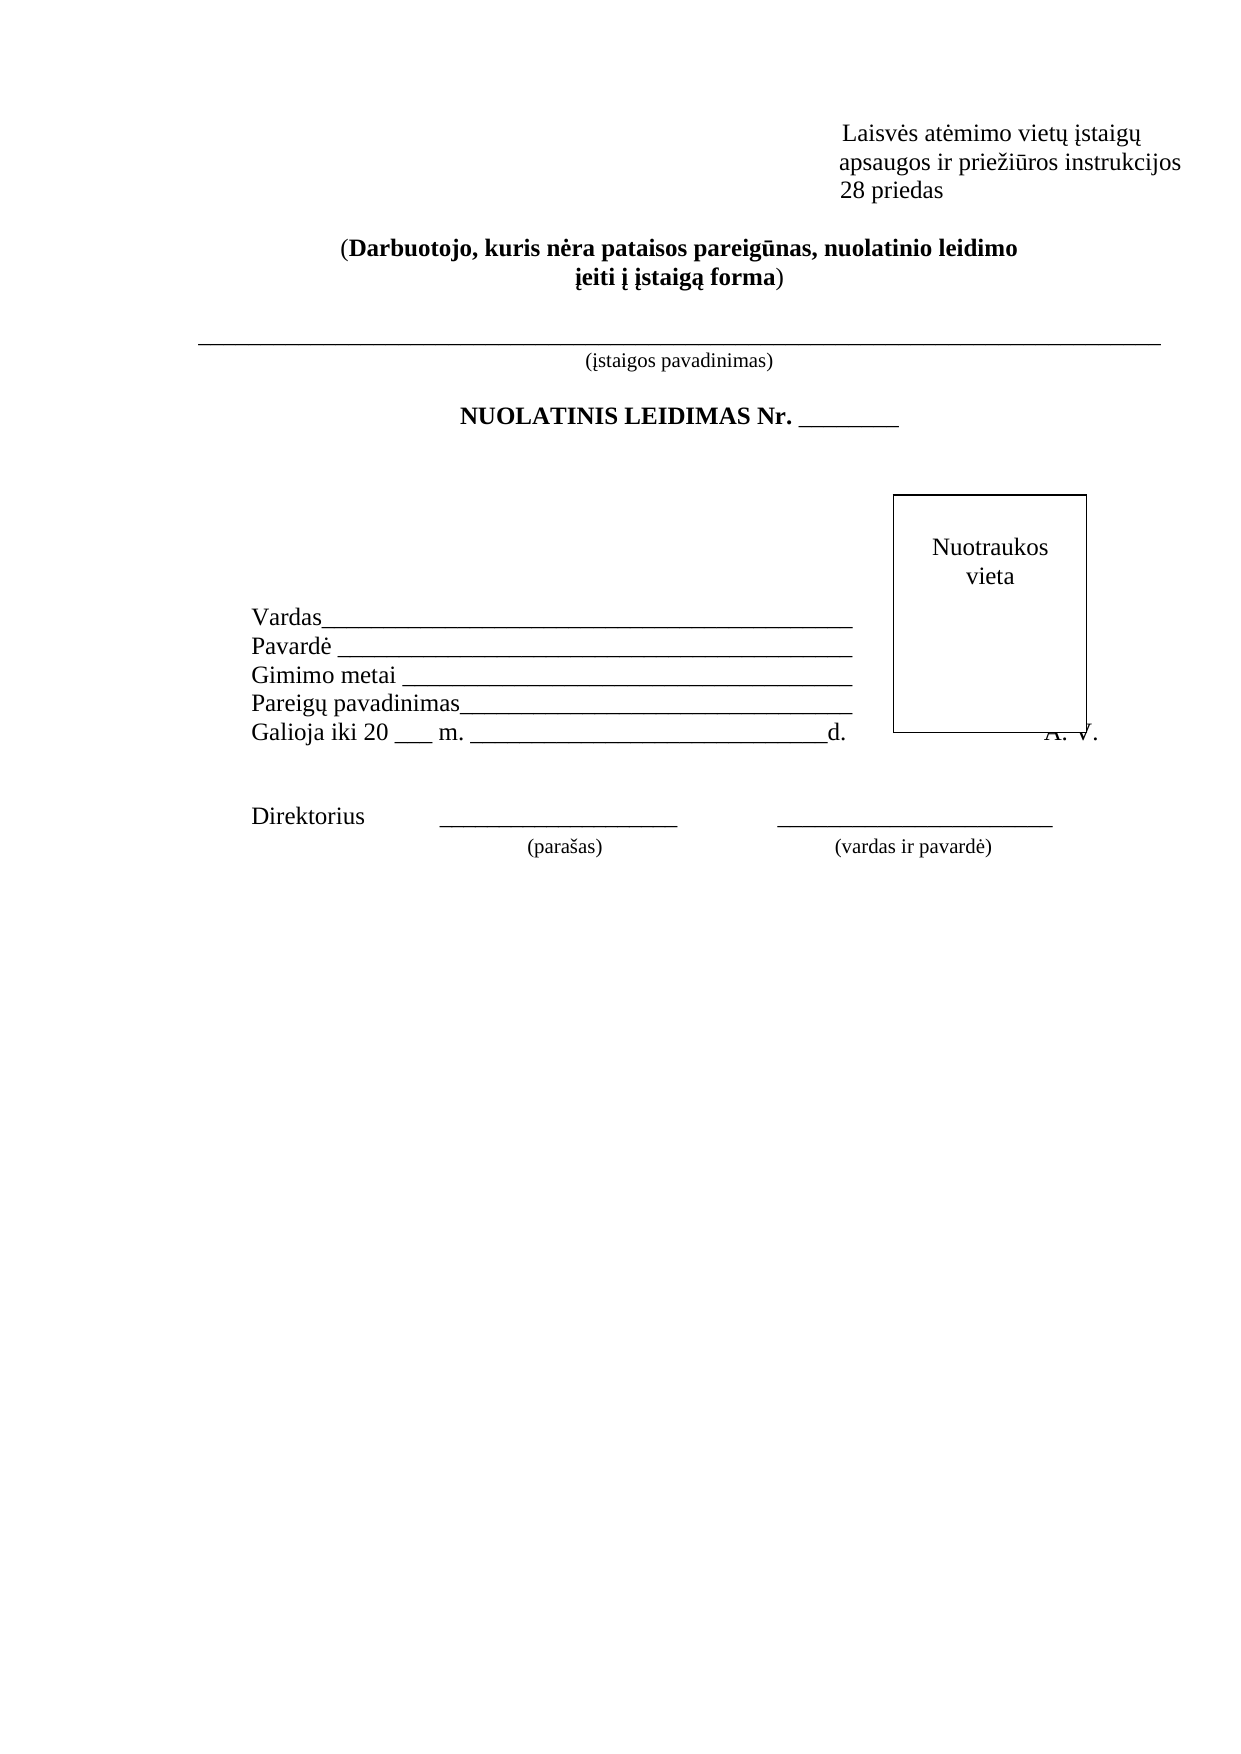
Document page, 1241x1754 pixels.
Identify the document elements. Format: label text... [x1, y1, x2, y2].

text Vardas [177, 602, 893, 631]
text įeiti į įstaigą forma) [177, 262, 1181, 291]
text Nuotraukos vieta [909, 532, 1071, 590]
text Direktorius ______________________ [177, 801, 1181, 830]
text [1087, 631, 1181, 660]
text [1087, 660, 1181, 688]
text Laisvės atėmimo vietų įstaigų [582, 118, 1181, 147]
text Pareigų pavadinimas [177, 688, 893, 717]
text 28 priedas [582, 176, 1181, 204]
text (įstaigos pavadinimas) [177, 348, 1181, 372]
text [1087, 688, 1181, 717]
text NUOLATINIS LEIDIMAS Nr. ________ [177, 401, 1181, 430]
text apsaugos ir priežiūros instrukcijos [177, 147, 1181, 176]
text _____________________________________________________________________________ [177, 319, 1181, 348]
text Galioja iki 20 ___ m. d. A. V. [177, 717, 1181, 746]
text [1087, 602, 1181, 631]
text (parašas) (vardas ir pavardė) [177, 830, 1181, 858]
text Pavardė [177, 631, 893, 660]
text Gimimo metai [177, 660, 893, 688]
text (Darbuotojo, kuris nėra pataisos pareigūnas, nuolatinio leidimo [177, 233, 1181, 262]
